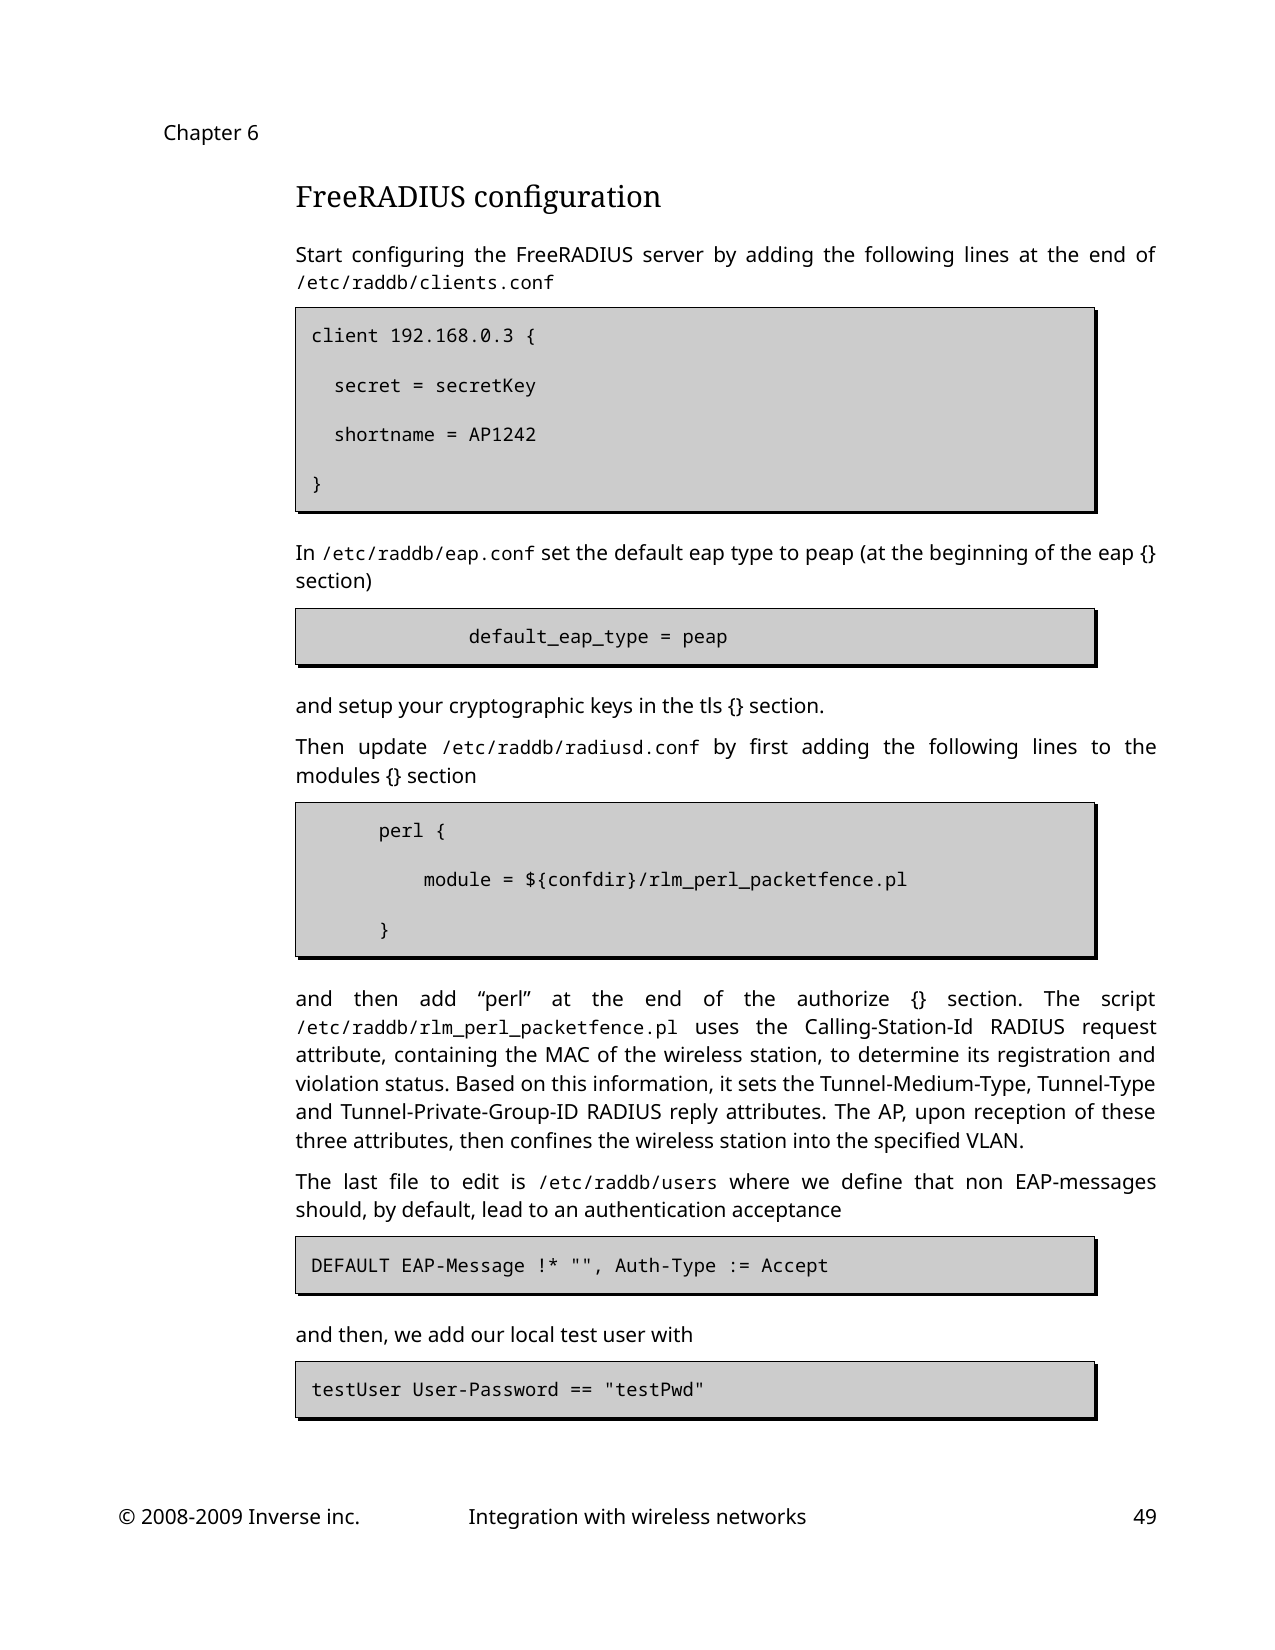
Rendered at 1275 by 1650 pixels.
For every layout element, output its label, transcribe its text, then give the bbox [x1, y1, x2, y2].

text Then update /etc/raddb/radiusd.conf by first adding the following lines to the modules {} section [295, 732, 1157, 789]
text module = ${confdir}/rlm_perl_packetfence.pl [296, 851, 1094, 892]
text The last file to edit is /etc/raddb/users where we define that non EAP-messages should, by default, lead to an authentication acceptance [295, 1167, 1157, 1224]
subtitle FreeRADIUS configuration [295, 176, 1157, 216]
text In /etc/raddb/eap.conf set the default eap type to peap (at the beginning of the eap {} section) [295, 538, 1157, 595]
text } [296, 900, 1094, 956]
text and then add “perl” at the end of the authorize {} section. The script /etc/raddb/rlm_perl_packetfence.pl uses the Calling-Station-Id RADIUS request attribute, containing the MAC of the wireless station, to determine its registration and violation status. Based on this information, it sets the Tunnel-Medium-Type, Tunnel-Type and Tunnel-Private-Group-ID RADIUS reply attributes. The AP, upon reception of these three attributes, then confines the wireless station into the specified VLAN. [295, 984, 1157, 1154]
text Start configuring the FreeRADIUS server by adding the following lines at the end of /etc/raddb/clients.conf [295, 241, 1157, 294]
text client 192.168.0.3 { [296, 308, 1094, 348]
text DEFAULT EAP-Message !* "", Auth-Type := Accept [296, 1237, 1094, 1293]
text default_eap_type = peap [296, 609, 1094, 664]
text } [296, 454, 1094, 511]
text testUser User-Password == "testPwd" [296, 1362, 1094, 1417]
text secret = secretKey [296, 356, 1094, 397]
text shortname = AP1242 [296, 405, 1094, 447]
text and then, we add our local test user with [295, 1320, 1157, 1348]
text and setup your cryptographic keys in the tls {} section. [295, 691, 1157, 720]
text perl { [296, 803, 1094, 843]
